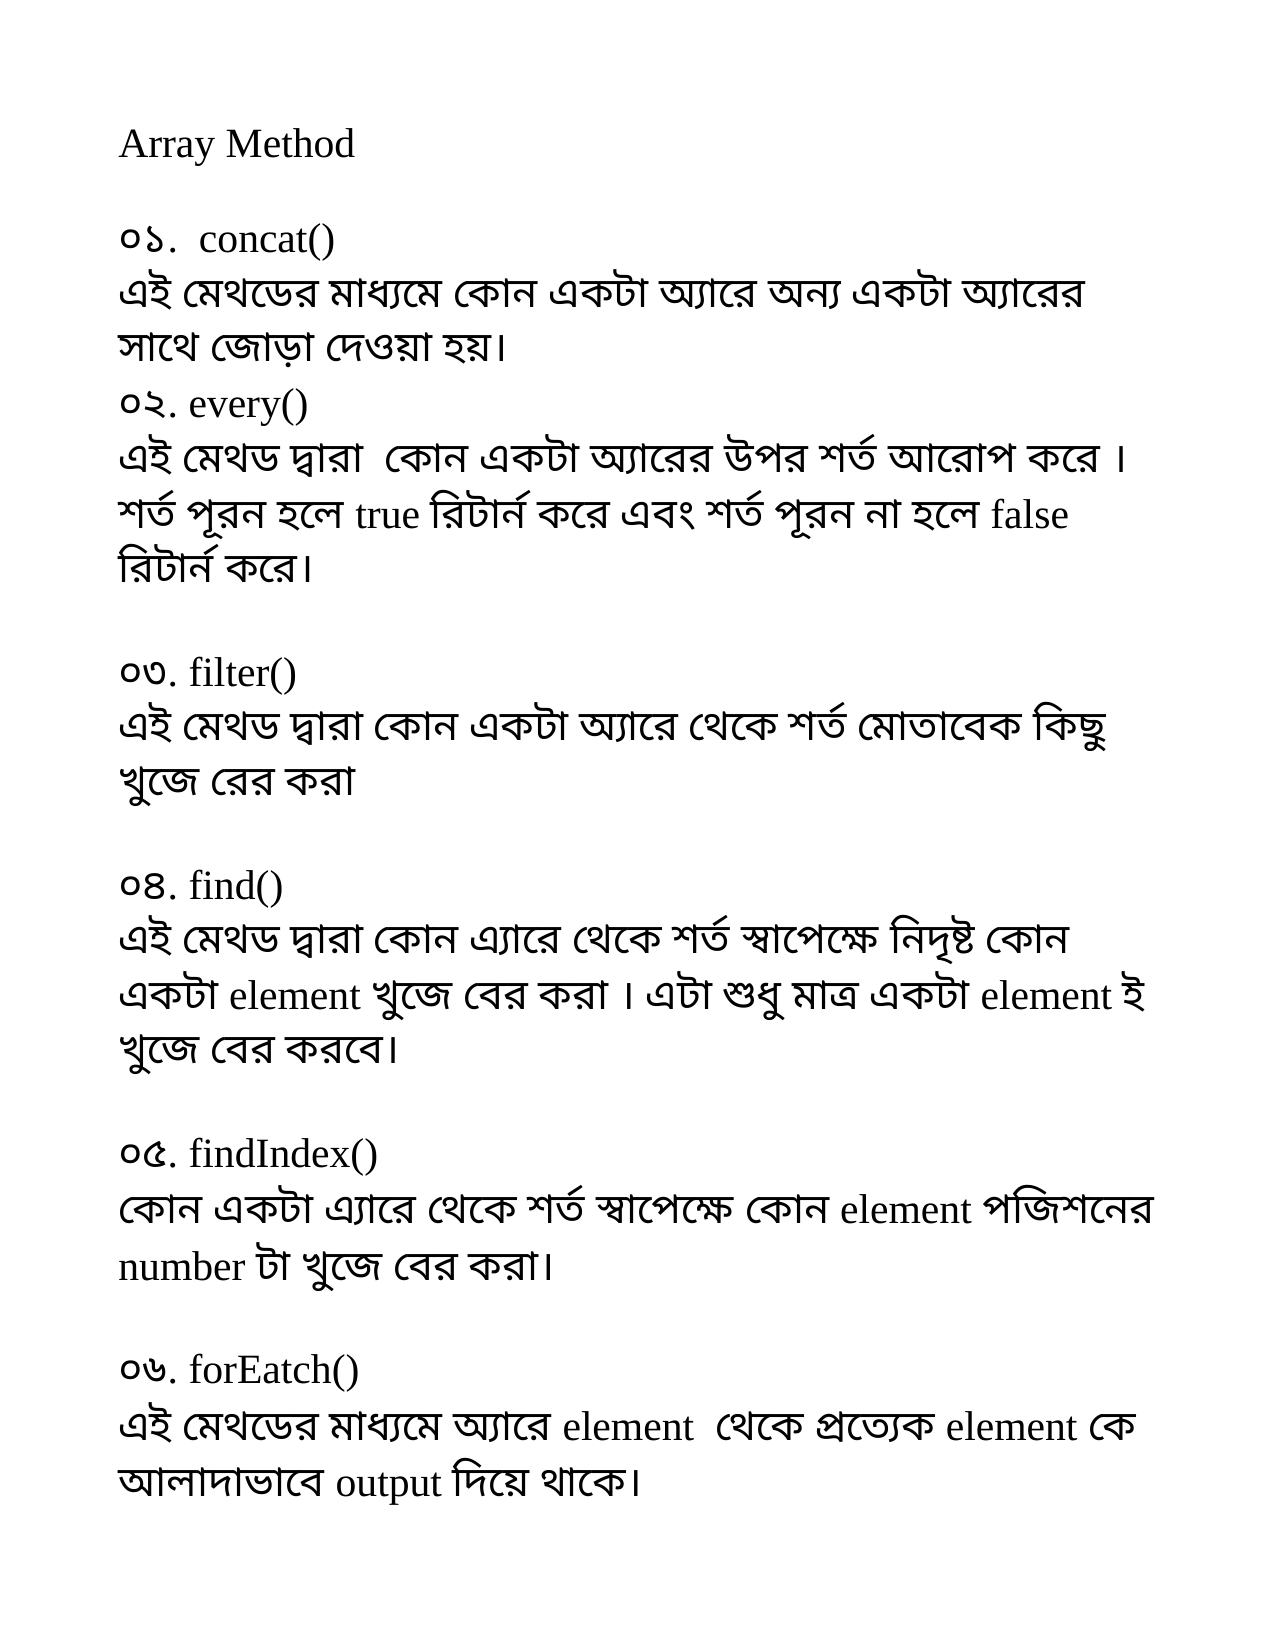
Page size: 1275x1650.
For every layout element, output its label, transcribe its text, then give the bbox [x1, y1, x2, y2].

text ০১. concat() [118, 214, 1157, 270]
text এই মেথড দ্বারা কোন এ্যারে থেকে শর্ত স্বাপেক্ষে নিদৃষ্ট কোন একটা element খুজে বের করা । এটা শুধু মাত্র একটা element ই খুজে বের করবে। [118, 916, 1157, 1081]
text ০৩. filter() [118, 647, 1157, 703]
text এই মেথডের মাধ্যমে কোন একটা অ্যারে অন্য একটা অ্যারের সাথে জোড়া দেওয়া হয়। [118, 270, 1157, 379]
text এই মেথড দ্বারা কোন একটা অ্যারে থেকে শর্ত মোতাবেক কিছু খুজে রের করা [118, 703, 1157, 812]
text ০৬. forEatch() [118, 1345, 1157, 1401]
text ০২. every() [118, 379, 1157, 435]
text এই মেথডের মাধ্যমে অ্যারে element থেকে প্রত্যেক element কে আলাদাভাবে output দিয়ে থাকে। [118, 1401, 1157, 1513]
text ০৪. find() [118, 860, 1157, 916]
text ০৫. findIndex() [118, 1129, 1157, 1185]
text এই মেথড দ্বারা কোন একটা অ্যারের উপর শর্ত আরোপ করে । শর্ত পূরন হলে true রিটার্ন করে এবং শর্ত পূরন না হলে false রিটার্ন করে। [118, 435, 1157, 599]
text Array Method [118, 118, 1157, 166]
text কোন একটা এ্যারে থেকে শর্ত স্বাপেক্ষে কোন element পজিশনের number টা খুজে বের করা। [118, 1185, 1157, 1297]
